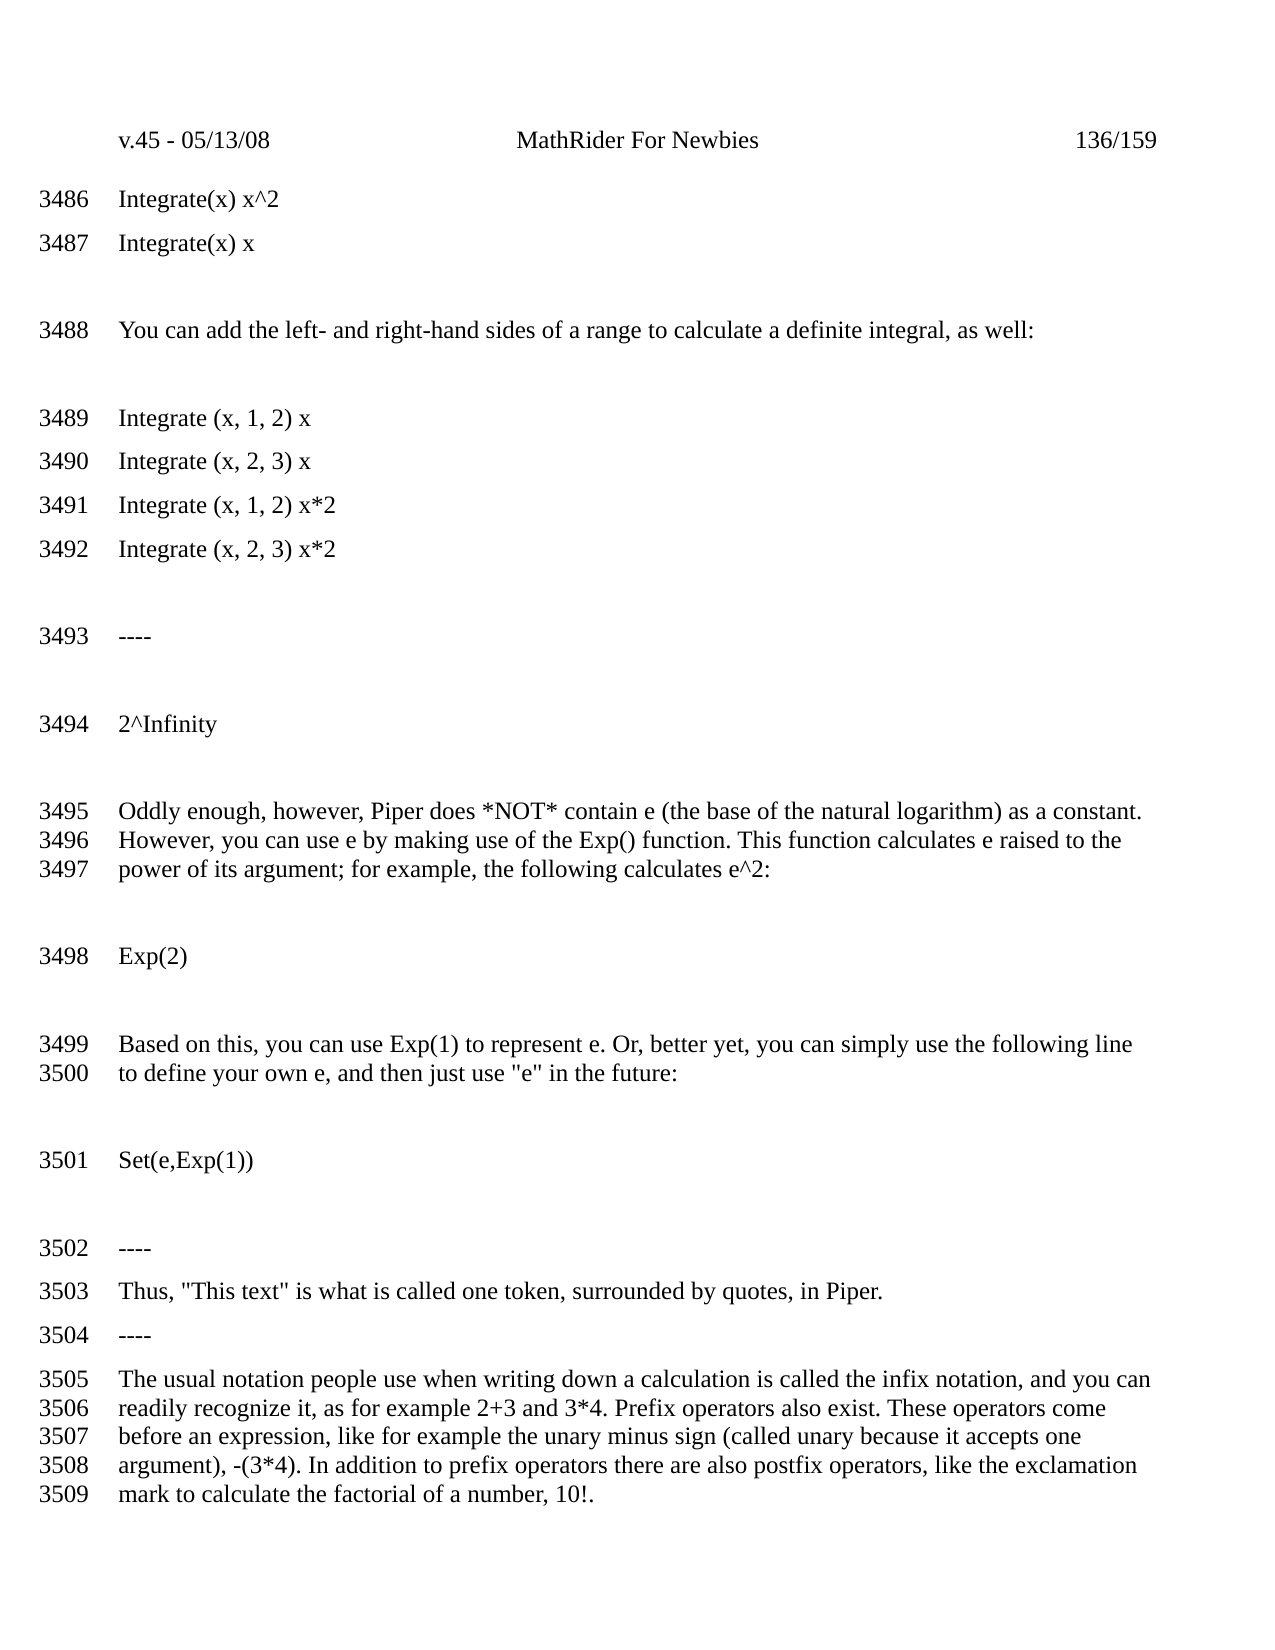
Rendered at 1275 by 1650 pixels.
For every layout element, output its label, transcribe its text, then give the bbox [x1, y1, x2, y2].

text 2^Infinity [118, 709, 1157, 738]
text You can add the left- and right-hand sides of a range to calculate a definite integral, as well: [118, 315, 1157, 344]
text Integrate (x, 1, 2) x*2 [118, 490, 1157, 519]
text The usual notation people use when writing down a calculation is called the infix notation, and you can readily recognize it, as for example 2+3 and 3*4. Prefix operators also exist. These operators come before an expression, like for example the unary minus sign (called unary because it accepts one argument), -(3*4). In addition to prefix operators there are also postfix operators, like the exclamation mark to calculate the factorial of a number, 10!. [118, 1364, 1157, 1508]
text Integrate(x) x [118, 228, 1157, 256]
text Thus, "This text" is what is called one token, surrounded by quotes, in Piper. [118, 1276, 1157, 1305]
text Integrate (x, 1, 2) x [118, 403, 1157, 431]
text Integrate (x, 2, 3) x*2 [118, 534, 1157, 563]
text ---- [118, 621, 1157, 650]
text Integrate (x, 2, 3) x [118, 446, 1157, 475]
text Integrate(x) x^2 [118, 184, 1157, 213]
text ---- [118, 1320, 1157, 1349]
text Set(e,Exp(1)) [118, 1145, 1157, 1174]
text ---- [118, 1233, 1157, 1261]
text Based on this, you can use Exp(1) to represent e. Or, better yet, you can simply use the following line to define your own e, and then just use "e" in the future: [118, 1029, 1157, 1086]
text Oddly enough, however, Piper does *NOT* contain e (the base of the natural logarithm) as a constant. However, you can use e by making use of the Exp() function. This function calculates e raised to the power of its argument; for example, the following calculates e^2: [118, 796, 1157, 883]
text Exp(2) [118, 941, 1157, 970]
